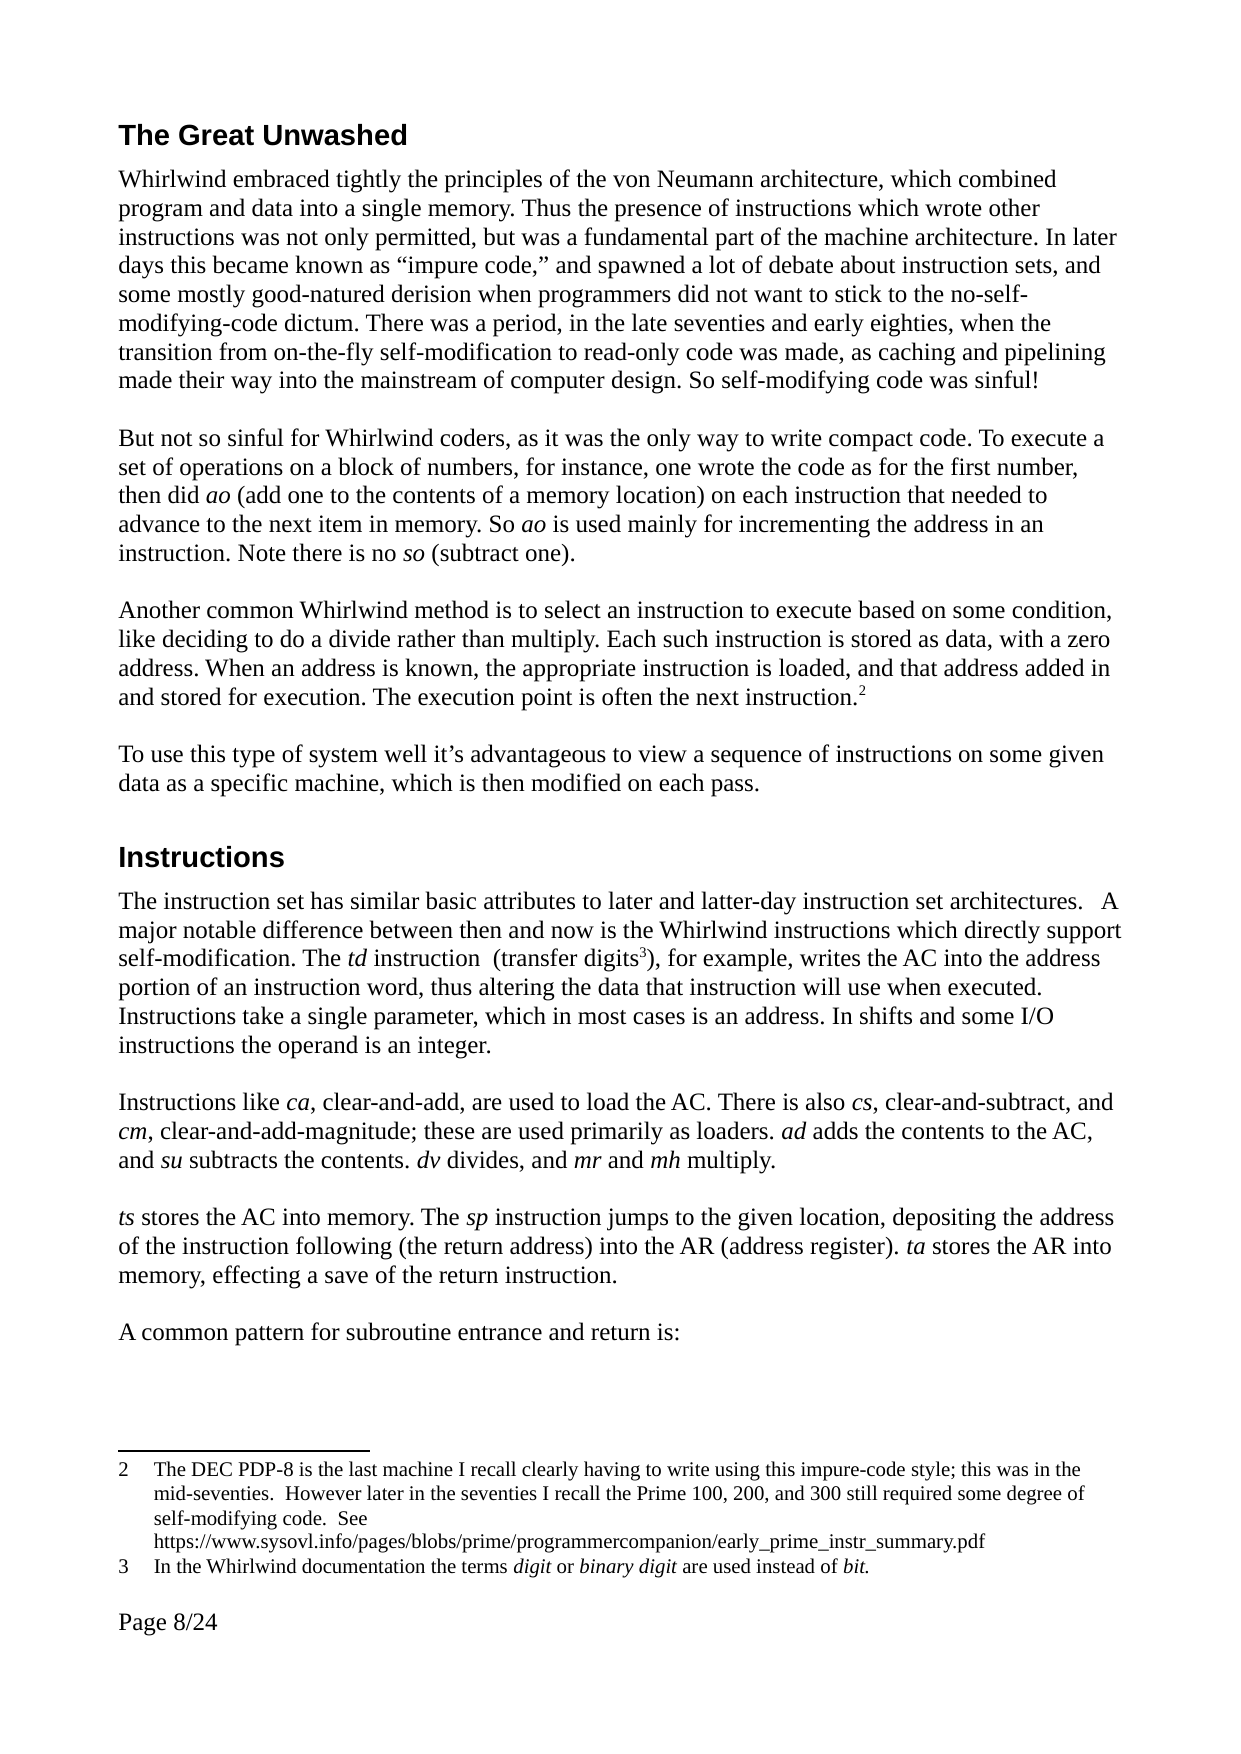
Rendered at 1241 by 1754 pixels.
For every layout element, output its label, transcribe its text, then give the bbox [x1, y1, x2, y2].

text ts stores the AC into memory. The sp instruction jumps to the given location, depositing the address of the instruction following (the return address) into the AR (address register). ta stores the AR into memory, effecting a save of the return instruction. [118, 1202, 1122, 1288]
subtitle Instructions [118, 840, 1122, 873]
subtitle The Great Unwashed [118, 118, 1122, 152]
text Whirlwind embraced tightly the principles of the von Neumann architecture, which combined program and data into a single memory. Thus the presence of instructions which wrote other instructions was not only permitted, but was a fundamental part of the machine architecture. In later days this became known as “impure code,” and spawned a lot of debate about instruction sets, and some mostly good-natured derision when programmers did not want to stick to the no-self-modifying-code dictum. There was a period, in the late seventies and early eighties, when the transition from on-the-fly self-modification to read-only code was made, as caching and pipelining made their way into the mainstream of computer design. So self-modifying code was sinful! [118, 164, 1122, 394]
text The DEC PDP-8 is the last machine I recall clearly having to write using this impure-code style; this was in the mid-seventies. However later in the seventies I recall the Prime 100, 200, and 300 still required some degree of self-modifying code. See https://www.sysovl.info/pages/blobs/prime/programmercompanion/early_prime_instr_summary.pdf [118, 1457, 1122, 1553]
text A common pattern for subroutine entrance and return is: [118, 1317, 1122, 1346]
text Instructions like ca, clear-and-add, are used to load the AC. There is also cs, clear-and-subtract, and cm, clear-and-add-magnitude; these are used primarily as loaders. ad adds the contents to the AC, and su subtracts the contents. dv divides, and mr and mh multiply. [118, 1087, 1122, 1173]
text The instruction set has similar basic attributes to later and latter-day instruction set architectures. A major notable difference between then and now is the Whirlwind instructions which directly support self-modification. The td instruction (transfer digits), for example, writes the AC into the address portion of an instruction word, thus altering the data that instruction will use when executed. Instructions take a single parameter, which in most cases is an address. In shifts and some I/O instructions the operand is an integer. [118, 886, 1122, 1058]
text To use this type of system well it’s advantageous to view a sequence of instructions on some given data as a specific machine, which is then modified on each pass. [118, 739, 1122, 797]
text Another common Whirlwind method is to select an instruction to execute based on some condition, like deciding to do a divide rather than multiply. Each such instruction is stored as data, with a zero address. When an address is known, the appropriate instruction is loaded, and that address added in and stored for execution. The execution point is often the next instruction. [118, 595, 1122, 710]
text But not so sinful for Whirlwind coders, as it was the only way to write compact code. To execute a set of operations on a block of numbers, for instance, one wrote the code as for the first number, then did ao (add one to the contents of a memory location) on each instruction that needed to advance to the next item in memory. So ao is used mainly for incrementing the address in an instruction. Note there is no so (subtract one). [118, 423, 1122, 567]
text In the Whirlwind documentation the terms digit or binary digit are used instead of bit. [118, 1553, 1122, 1578]
